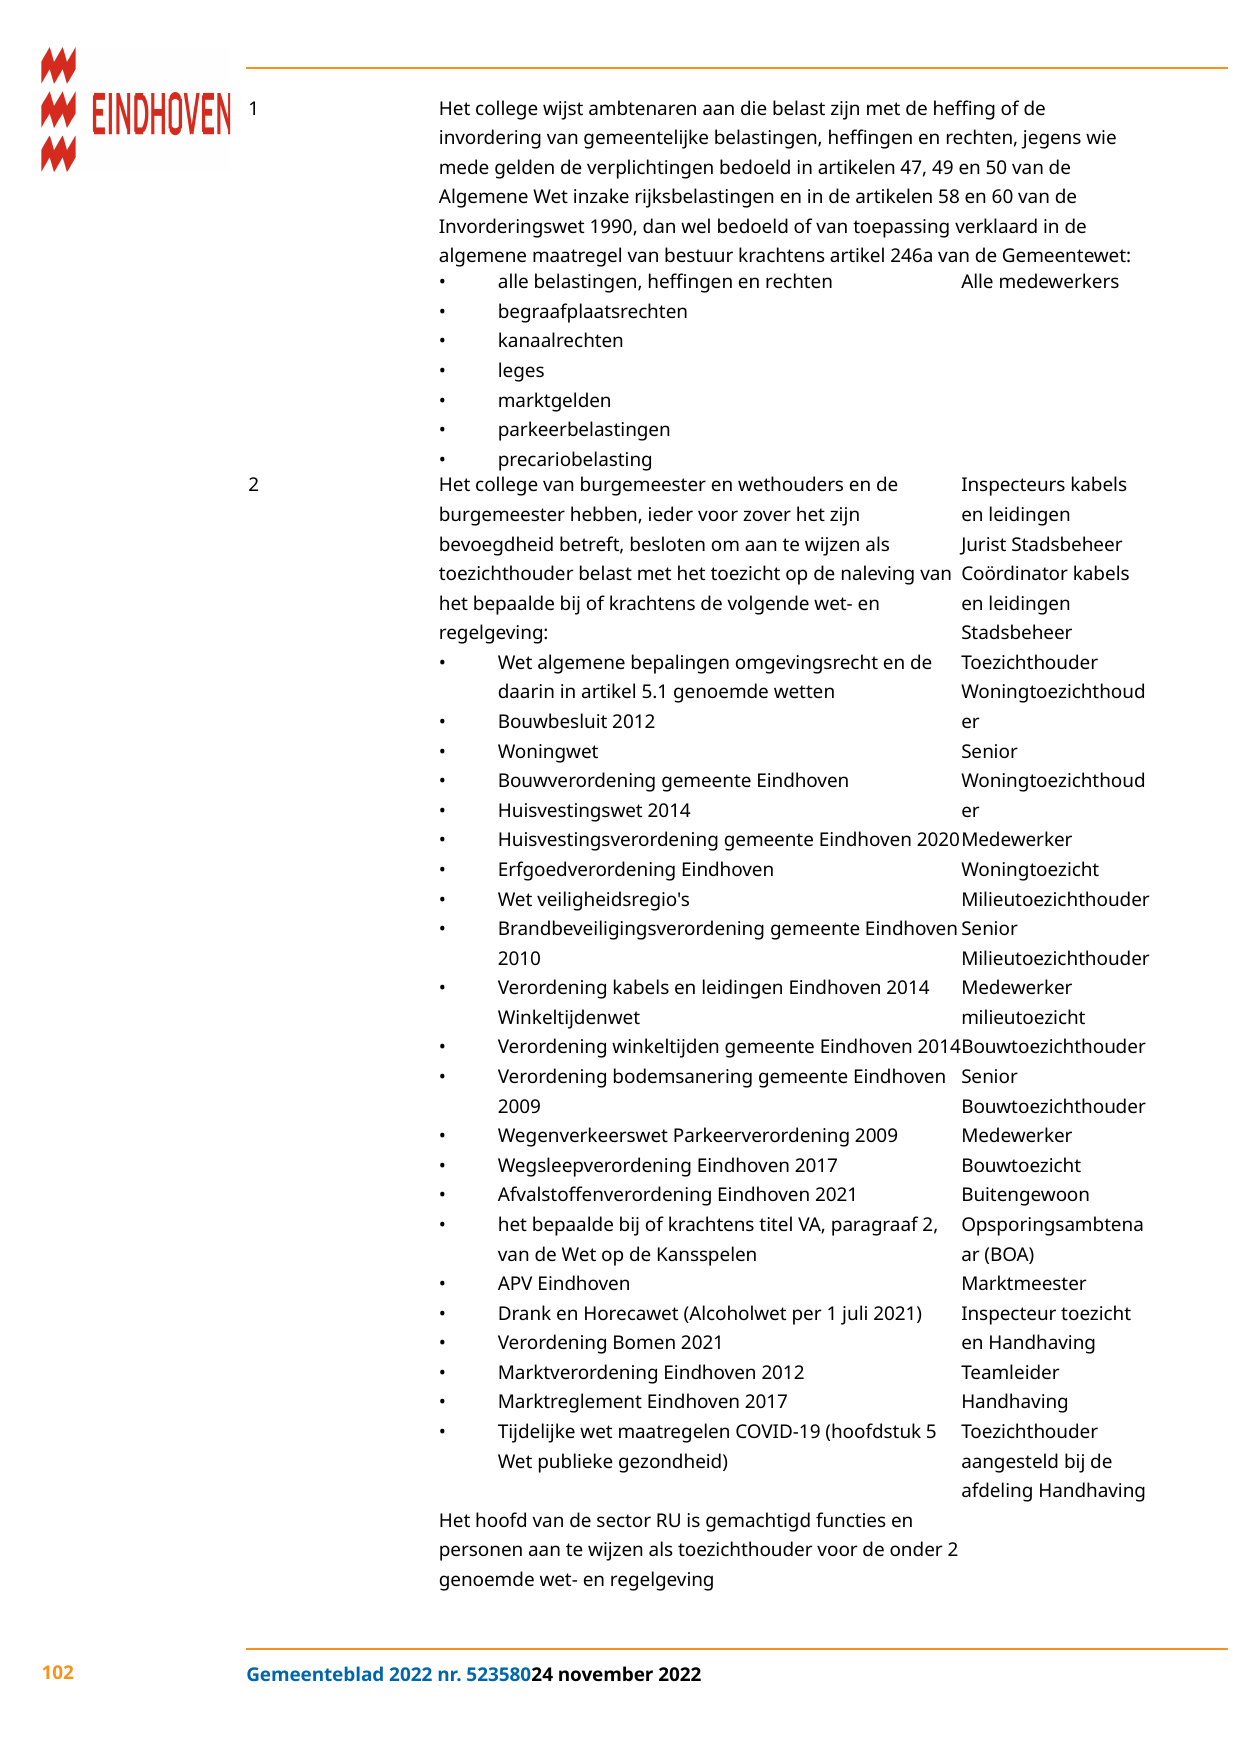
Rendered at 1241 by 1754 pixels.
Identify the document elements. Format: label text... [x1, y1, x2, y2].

table_cell Het college wijst ambtenaren aan die belast zijn met de heffing of de invordering van gemeentelijke belastingen, heffingen en rechten, jegens wie mede gelden de verplichtingen bedoeld in artikelen 47, 49 en 50 van de Algemene Wet inzake rijksbelastingen en in de artikelen 58 en 60 van de Invorderingswet 1990, dan wel bedoeld of van toepassing verklaard in de algemene maatregel van bestuur krachtens artikel 246a van de Gemeentewet: [439, 95, 1152, 268]
table_cell 2 [248, 472, 439, 1592]
table_cell 1 [248, 95, 439, 268]
table_cell [248, 269, 439, 472]
table_cell Alle medewerkers [961, 269, 1152, 472]
picture [41, 47, 231, 172]
table_cell Inspecteurs kabels en leidingen Jurist Stadsbeheer Coördinator kabels en leidingen Stadsbeheer Toezichthouder Woningtoezichthouder Senior Woningtoezichthouder Medewerker Woningtoezicht Milieutoezichthouder Senior Milieutoezichthouder Medewerker milieutoezicht Bouwtoezichthouder Senior Bouwtoezichthouder Medewerker Bouwtoezicht Buitengewoon Opsporingsambtenaar (BOA) Marktmeester Inspecteur toezicht en Handhaving Teamleider Handhaving Toezichthouder aangesteld bij de afdeling Handhaving [961, 472, 1152, 1592]
table_cell Het college van burgemeester en wethouders en de burgemeester hebben, ieder voor zover het zijn bevoegdheid betreft, besloten om aan te wijzen als toezichthouder belast met het toezicht op de naleving van het bepaalde bij of krachtens de volgende wet- en regelgeving: Wet algemene bepalingen omgevingsrecht en de daarin in artikel 5.1 genoemde wetten Bouwbesluit 2012 Woningwet Bouwverordening gemeente Eindhoven Huisvestingswet 2014 Huisvestingsverordening gemeente Eindhoven 2020 Erfgoedverordening Eindhoven Wet veiligheidsregio's Brandbeveiligingsverordening gemeente Eindhoven 2010 Verordening kabels en leidingen Eindhoven 2014 Winkeltijdenwet Verordening winkeltijden gemeente Eindhoven 2014 Verordening bodemsanering gemeente Eindhoven 2009 Wegenverkeerswet Parkeerverordening 2009 Wegsleepverordening Eindhoven 2017 Afvalstoffenverordening Eindhoven 2021 het bepaalde bij of krachtens titel VA, paragraaf 2, van de Wet op de Kansspelen APV Eindhoven Drank en Horecawet (Alcoholwet per 1 juli 2021) Verordening Bomen 2021 Marktverordening Eindhoven 2012 Marktreglement Eindhoven 2017 Tijdelijke wet maatregelen COVID-19 (hoofdstuk 5 Wet publieke gezondheid) Het hoofd van de sector RU is gemachtigd functies en personen aan te wijzen als toezichthouder voor de onder 2 genoemde wet- en regelgeving [439, 472, 961, 1592]
table_cell alle belastingen, heffingen en rechten begraafplaatsrechten kanaalrechten leges marktgelden parkeerbelastingen precariobelasting [439, 269, 961, 472]
